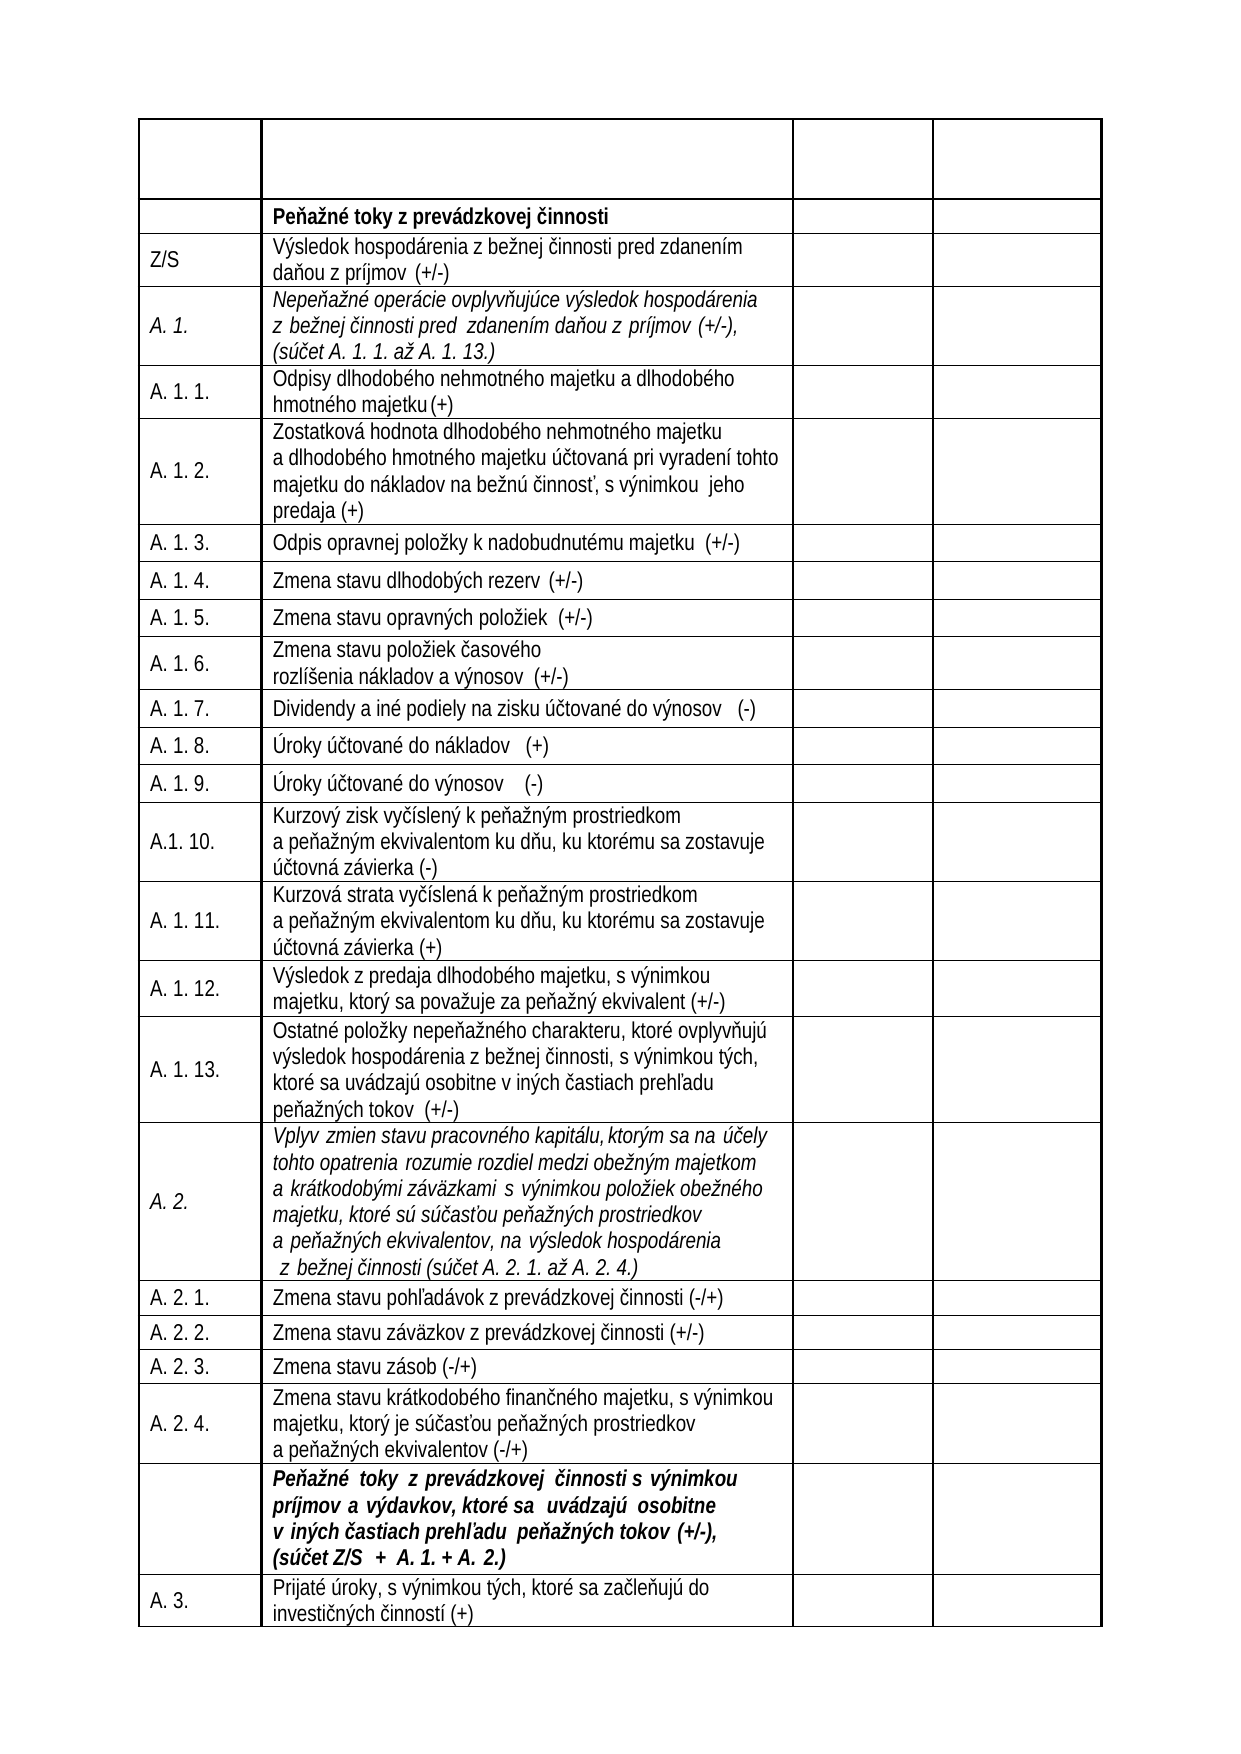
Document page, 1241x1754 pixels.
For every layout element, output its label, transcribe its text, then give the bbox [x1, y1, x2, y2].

table_cell [934, 803, 1100, 881]
table_cell [794, 562, 932, 599]
table_cell Odpisy dlhodobého nehmotného majetku a dlhodobého hmotného majetku (+) [263, 366, 792, 417]
table_cell [794, 366, 932, 417]
table_cell Prijaté úroky, s výnimkou tých, ktoré sa začleňujú do investičných činností (+) [263, 1575, 792, 1626]
table_cell Úroky účtované do výnosov (-) [263, 765, 792, 802]
table_cell Peňažné toky z prevádzkovej činnosti [263, 200, 792, 233]
table_cell [794, 200, 932, 233]
table_cell A. 3. [140, 1575, 260, 1626]
table_cell [140, 1464, 260, 1573]
table_cell [934, 366, 1100, 417]
table_cell [794, 525, 932, 561]
table_cell Kurzový zisk vyčíslený k peňažným prostriedkom a peňažným ekvivalentom ku dňu, ku ktorému sa zostavuje účtovná závierka (-) [263, 803, 792, 881]
table_cell [794, 600, 932, 636]
table_cell Úroky účtované do nákladov (+) [263, 728, 792, 764]
table_cell [934, 637, 1100, 689]
table_cell Dividendy a iné podiely na zisku účtované do výnosov (-) [263, 690, 792, 727]
table_cell [794, 1350, 932, 1383]
table_cell Výsledok z predaja dlhodobého majetku, s výnimkou majetku, ktorý sa považuje za peňažný ekvivalent (+/-) [263, 961, 792, 1016]
table_cell [794, 234, 932, 286]
table_cell [934, 200, 1100, 233]
table_cell [263, 120, 792, 198]
table_cell A. 1. 4. [140, 562, 260, 599]
table_cell [794, 961, 932, 1016]
table_cell A. 1. 12. [140, 961, 260, 1016]
table_cell [794, 728, 932, 764]
table_cell [934, 882, 1100, 960]
table_cell Peňažné toky z prevádzkovej činnosti s výnimkou príjmov a výdavkov, ktoré sa uvádzajú osobitne v iných častiach prehľadu peňažných tokov (+/-), (súčet Z/S + A. 1. + A. 2.) [263, 1464, 792, 1573]
table_cell [934, 961, 1100, 1016]
table_cell [934, 1281, 1100, 1314]
table_cell A. 1. [140, 287, 260, 365]
table_cell A. 1. 3. [140, 525, 260, 561]
table_cell Zmena stavu dlhodobých rezerv (+/-) [263, 562, 792, 599]
table_cell A. 1. 9. [140, 765, 260, 802]
table_cell [934, 1464, 1100, 1573]
table_cell [140, 120, 260, 198]
table_cell [934, 1384, 1100, 1462]
table_cell [794, 287, 932, 365]
table_cell [934, 1316, 1100, 1349]
table_cell [934, 1350, 1100, 1383]
table_cell A. 1. 7. [140, 690, 260, 727]
table_cell Zmena stavu krátkodobého finančného majetku, s výnimkou majetku, ktorý je súčasťou peňažných prostriedkov a peňažných ekvivalentov (-/+) [263, 1384, 792, 1462]
table_cell A. 2. 3. [140, 1350, 260, 1383]
table_cell [934, 765, 1100, 802]
table_cell [794, 1316, 932, 1349]
table_cell [794, 1464, 932, 1573]
table_cell [934, 120, 1100, 198]
table_cell Z/S [140, 234, 260, 286]
table_cell [934, 1017, 1100, 1122]
table_cell [934, 1123, 1100, 1280]
table_cell Zmena stavu zásob (-/+) [263, 1350, 792, 1383]
table_cell [794, 803, 932, 881]
table_cell A. 1. 6. [140, 637, 260, 689]
table_cell A. 1. 1. [140, 366, 260, 417]
table_cell [934, 562, 1100, 599]
table_cell [794, 882, 932, 960]
table_cell [934, 1575, 1100, 1626]
table_cell Vplyv zmien stavu pracovného kapitálu, ktorým sa na účely tohto opatrenia rozumie rozdiel medzi obežným majetkom a krátkodobými záväzkami s výnimkou položiek obežného majetku, ktoré sú súčasťou peňažných prostriedkov a peňažných ekvivalentov, na výsledok hospodárenia z bežnej činnosti (súčet A. 2. 1. až A. 2. 4.) [263, 1123, 792, 1280]
table_cell [934, 525, 1100, 561]
table_cell [794, 1017, 932, 1122]
table_cell [934, 728, 1100, 764]
table_cell Zmena stavu záväzkov z prevádzkovej činnosti (+/-) [263, 1316, 792, 1349]
table_cell [934, 419, 1100, 524]
table_cell A. 1. 2. [140, 419, 260, 524]
table_cell [140, 200, 260, 233]
table_cell Nepeňažné operácie ovplyvňujúce výsledok hospodárenia z bežnej činnosti pred zdanením daňou z príjmov (+/-), (súčet A. 1. 1. až A. 1. 13.) [263, 287, 792, 365]
table_cell [934, 234, 1100, 286]
table_cell Zmena stavu opravných položiek (+/-) [263, 600, 792, 636]
table_cell [794, 1123, 932, 1280]
table_cell Zostatková hodnota dlhodobého nehmotného majetku a dlhodobého hmotného majetku účtovaná pri vyradení tohto majetku do nákladov na bežnú činnosť, s výnimkou jeho predaja (+) [263, 419, 792, 524]
table_cell Výsledok hospodárenia z bežnej činnosti pred zdanením daňou z príjmov (+/-) [263, 234, 792, 286]
table_cell A. 2. 2. [140, 1316, 260, 1349]
table_cell A. 2. [140, 1123, 260, 1280]
table_cell Odpis opravnej položky k nadobudnutému majetku (+/-) [263, 525, 792, 561]
table_cell Zmena stavu položiek časového rozlíšenia nákladov a výnosov (+/-) [263, 637, 792, 689]
table_cell Kurzová strata vyčíslená k peňažným prostriedkom a peňažným ekvivalentom ku dňu, ku ktorému sa zostavuje účtovná závierka (+) [263, 882, 792, 960]
table_cell [794, 1281, 932, 1314]
table_cell A. 1. 8. [140, 728, 260, 764]
table_cell [794, 1575, 932, 1626]
table_cell [934, 690, 1100, 727]
table_cell [794, 1384, 932, 1462]
table_cell Zmena stavu pohľadávok z prevádzkovej činnosti (-/+) [263, 1281, 792, 1314]
table_cell A. 2. 1. [140, 1281, 260, 1314]
table_cell A. 1. 11. [140, 882, 260, 960]
table_cell A.1. 10. [140, 803, 260, 881]
table_cell A. 1. 13. [140, 1017, 260, 1122]
table_cell [794, 637, 932, 689]
table_cell [794, 419, 932, 524]
table_cell [794, 765, 932, 802]
table_cell [934, 600, 1100, 636]
table_cell [794, 690, 932, 727]
table_cell [794, 120, 932, 198]
table_cell A. 2. 4. [140, 1384, 260, 1462]
table_cell Ostatné položky nepeňažného charakteru, ktoré ovplyvňujú výsledok hospodárenia z bežnej činnosti, s výnimkou tých, ktoré sa uvádzajú osobitne v iných častiach prehľadu peňažných tokov (+/-) [263, 1017, 792, 1122]
table_cell A. 1. 5. [140, 600, 260, 636]
table_cell [934, 287, 1100, 365]
